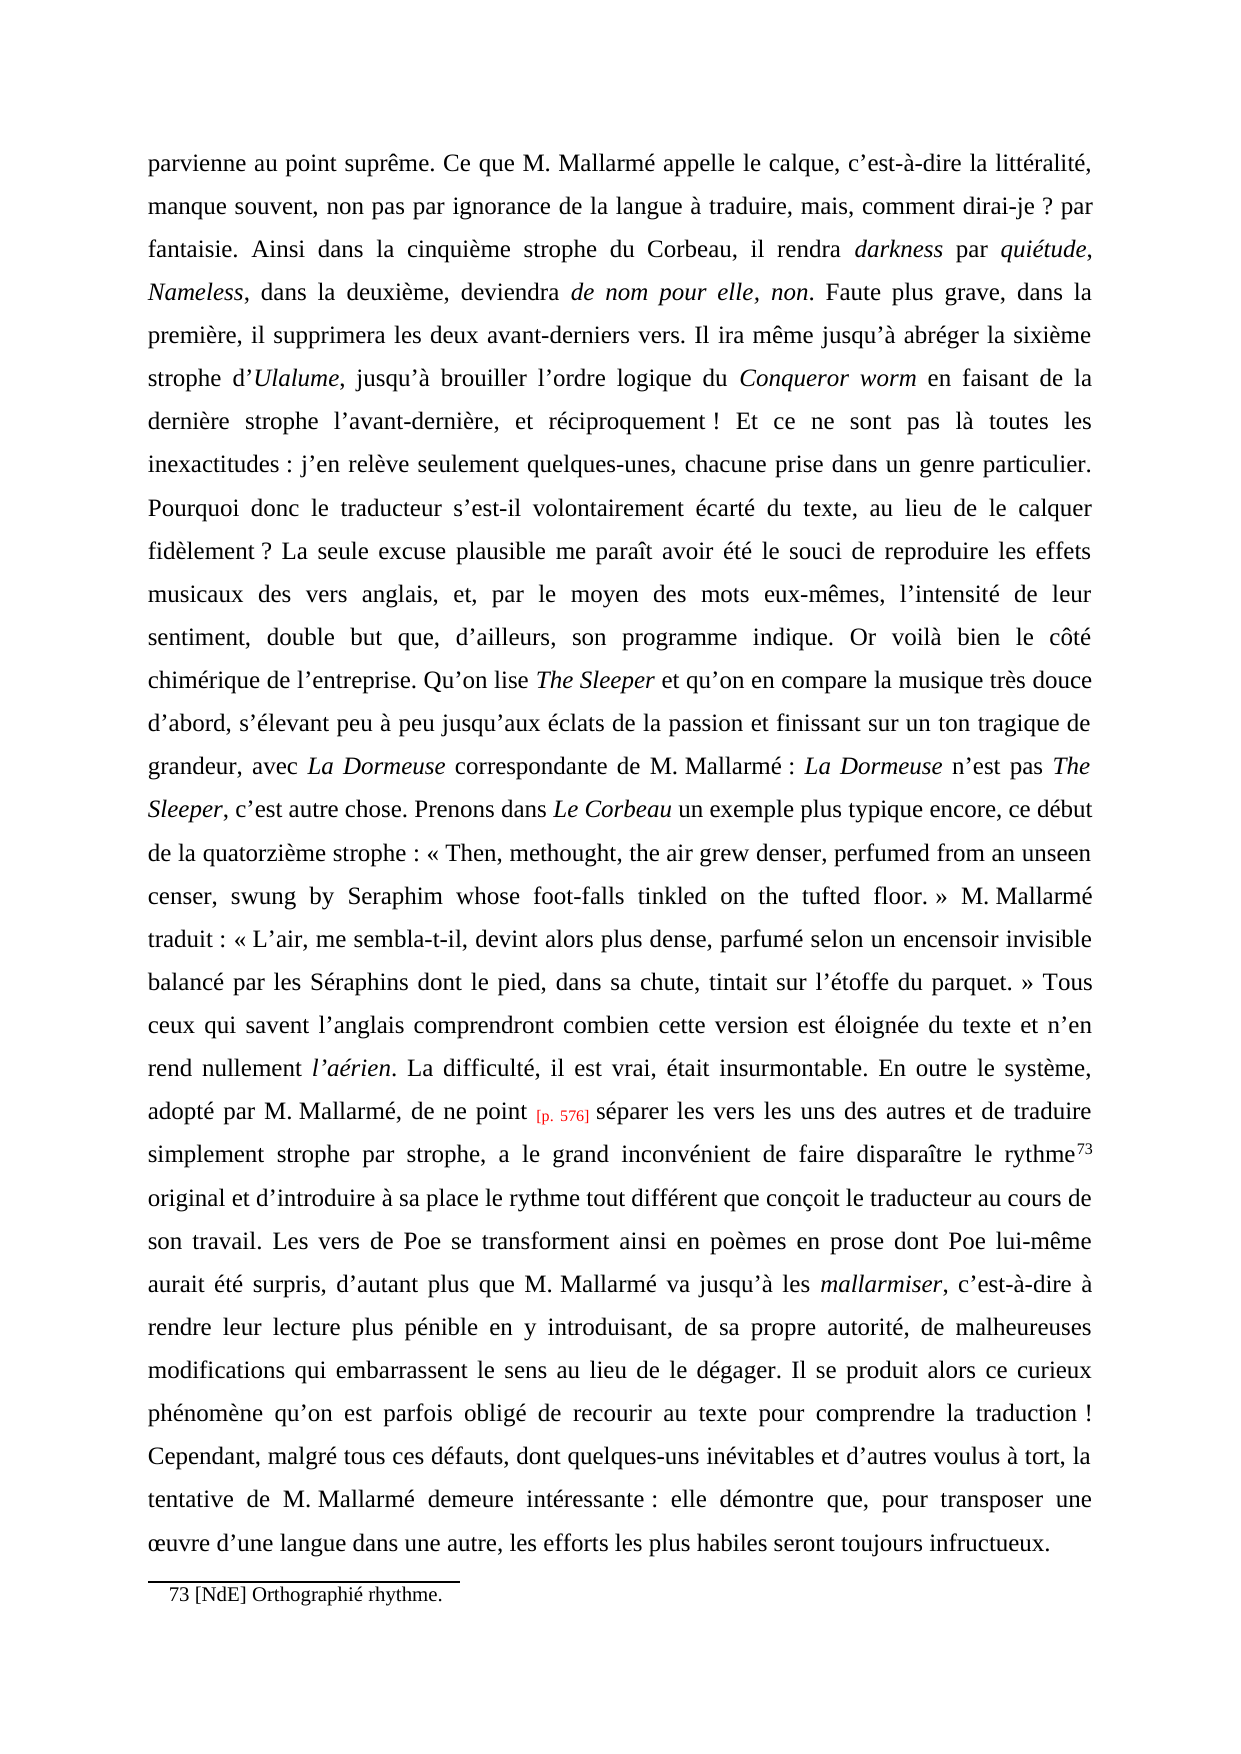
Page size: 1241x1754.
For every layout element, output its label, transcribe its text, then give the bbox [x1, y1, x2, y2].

text [NdE] Orthographié rhythme. [148, 1582, 1093, 1606]
text parvienne au point suprême. Ce que M. Mallarmé appelle le calque, c’est-à-dire la littéralité, manque souvent, non pas par ignorance de la langue à traduire, mais, comment dirai-je ? par fantaisie. Ainsi dans la cinquième strophe du Corbeau, il rendra darkness par quiétude, Nameless, dans la deuxième, deviendra de nom pour elle, non. Faute plus grave, dans la première, il supprimera les deux avant-derniers vers. Il ira même jusqu’à abréger la sixième strophe d’Ulalume, jusqu’à brouiller l’ordre logique du Conqueror worm en faisant de la dernière strophe l’avant-dernière, et réciproquement ! Et ce ne sont pas là toutes les inexactitudes : j’en relève seulement quelques-unes, chacune prise dans un genre particulier. Pourquoi donc le traducteur s’est-il volontairement écarté du texte, au lieu de le calquer fidèlement ? La seule excuse plausible me paraît avoir été le souci de reproduire les effets musicaux des vers anglais, et, par le moyen des mots eux-mêmes, l’intensité de leur sentiment, double but que, d’ailleurs, son programme indique. Or voilà bien le côté chimérique de l’entreprise. Qu’on lise The Sleeper et qu’on en compare la musique très douce d’abord, s’élevant peu à peu jusqu’aux éclats de la passion et finissant sur un ton tragique de grandeur, avec La Dormeuse correspondante de M. Mallarmé : La Dormeuse n’est pas The Sleeper, c’est autre chose. Prenons dans Le Corbeau un exemple plus typique encore, ce début de la quatorzième strophe : « Then, methought, the air grew denser, perfumed from an unseen censer, swung by Seraphim whose foot-falls tinkled on the tufted floor. » M. Mallarmé traduit : « L’air, me sembla-t-il, devint alors plus dense, parfumé selon un encensoir invisible balancé par les Séraphins dont le pied, dans sa chute, tintait sur l’étoffe du parquet. » Tous ceux qui savent l’anglais comprendront combien cette version est éloignée du texte et n’en rend nullement l’aérien. La difficulté, il est vrai, était insurmontable. En outre le système, adopté par M. Mallarmé, de ne point [p. 576] séparer les vers les uns des autres et de traduire simplement strophe par strophe, a le grand inconvénient de faire disparaître le rythme original et d’introduire à sa place le rythme tout différent que conçoit le traducteur au cours de son travail. Les vers de Poe se transforment ainsi en poèmes en prose dont Poe lui-même aurait été surpris, d’autant plus que M. Mallarmé va jusqu’à les mallarmiser, c’est-à-dire à rendre leur lecture plus pénible en y introduisant, de sa propre autorité, de malheureuses modifications qui embarrassent le sens au lieu de le dégager. Il se produit alors ce curieux phénomène qu’on est parfois obligé de recourir au texte pour comprendre la traduction ! Cependant, malgré tous ces défauts, dont quelques-uns inévitables et d’autres voulus à tort, la tentative de M. Mallarmé demeure intéressante : elle démontre que, pour transposer une œuvre d’une langue dans une autre, les efforts les plus habiles seront toujours infructueux. [148, 148, 1093, 1556]
